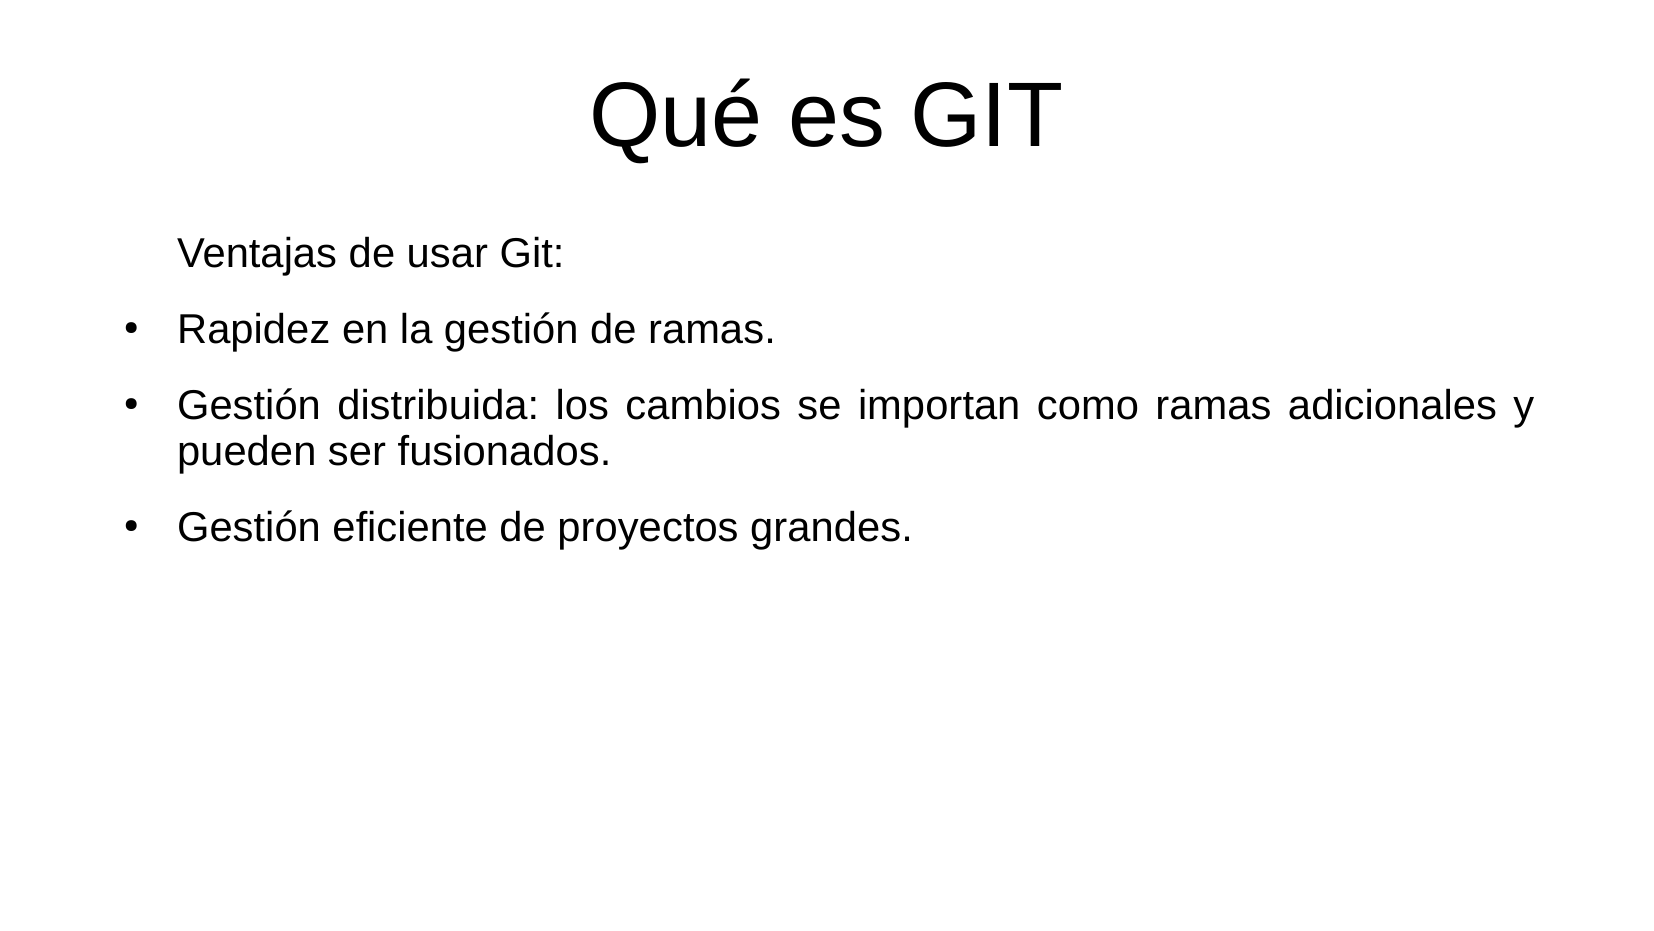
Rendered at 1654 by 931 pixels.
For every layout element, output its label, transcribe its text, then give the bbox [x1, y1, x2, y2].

title Qué es GIT [82, 37, 1571, 193]
list Ventajas de usar Git: Rapidez en la gestión de ramas. Gestión distribuida: los cambios se importan como ramas adicionales y pueden ser fusionados. Gestión eficiente de proyectos grandes. [106, 229, 1536, 804]
